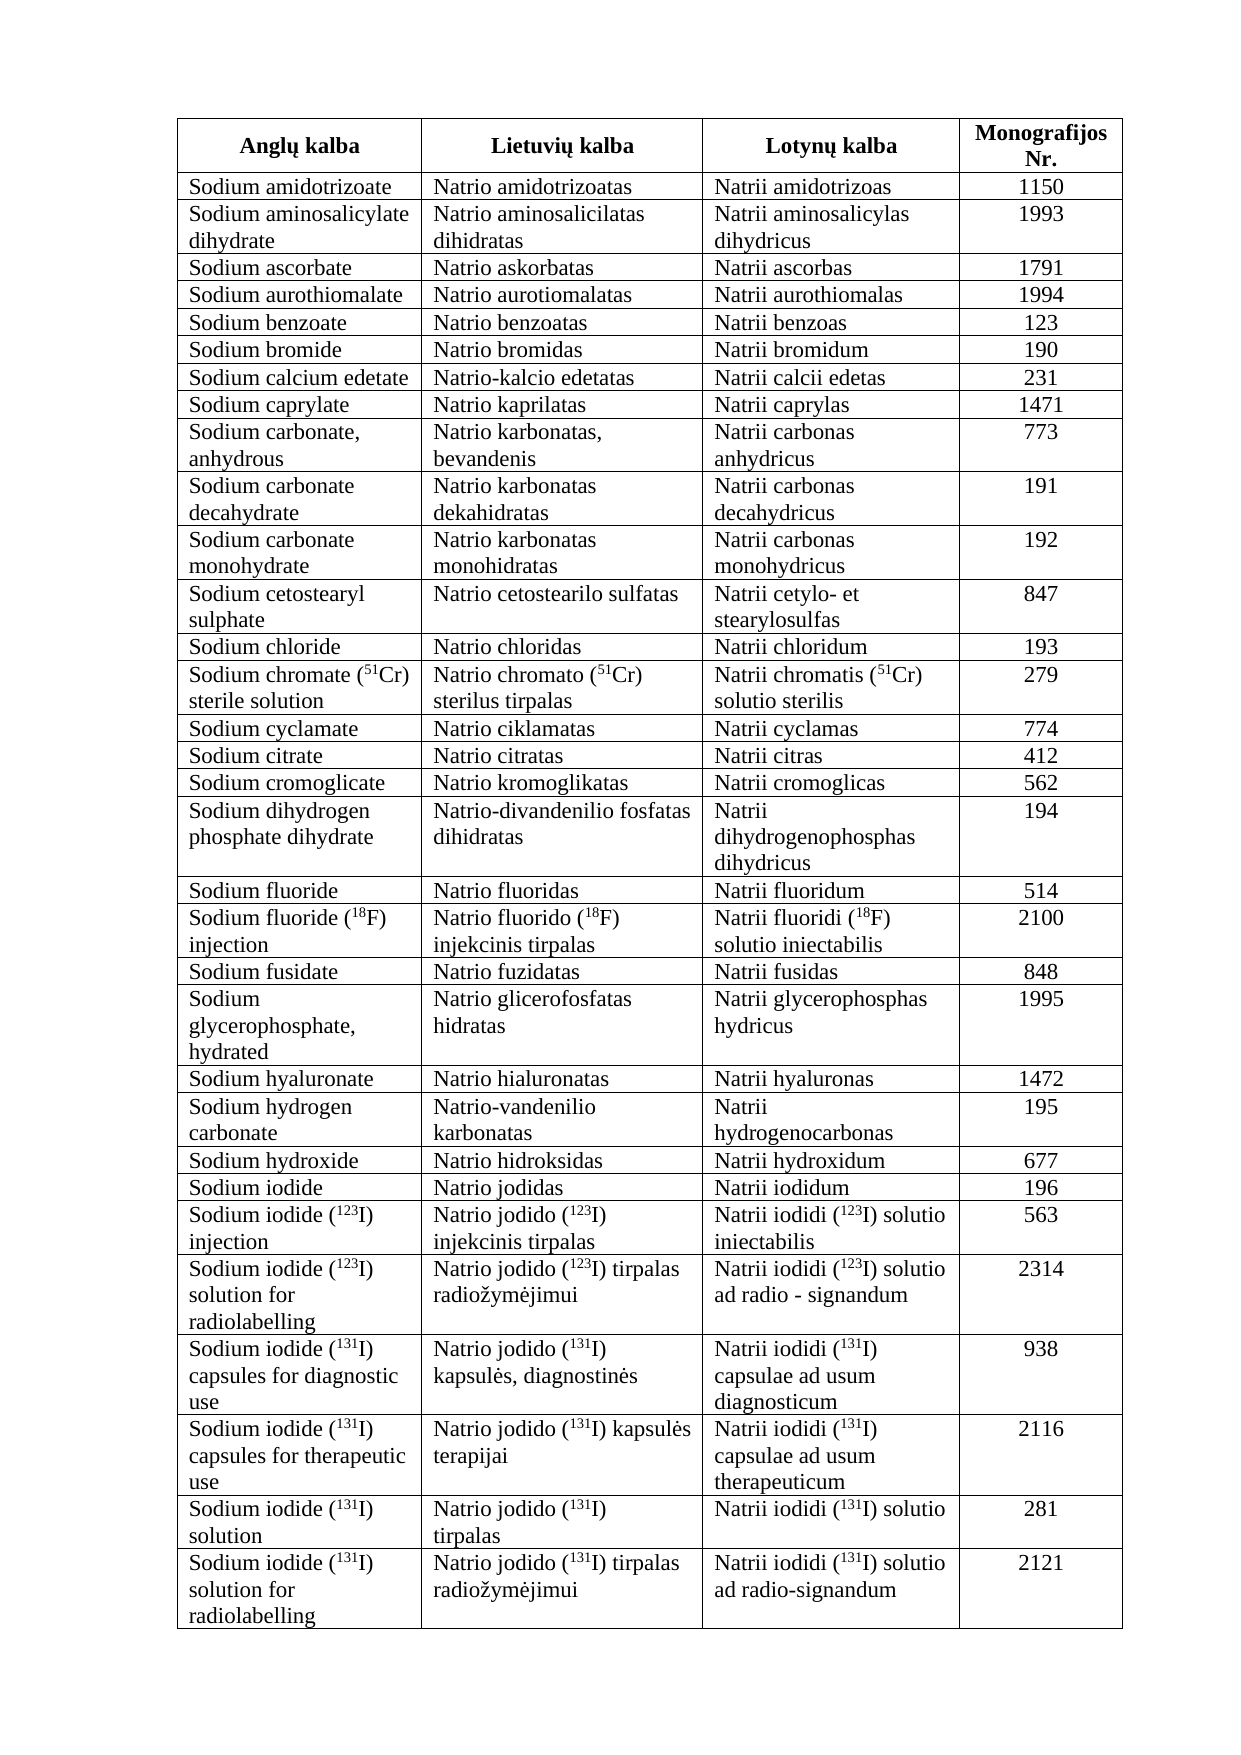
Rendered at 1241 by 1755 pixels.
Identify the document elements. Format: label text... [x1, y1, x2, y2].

table_cell Sodium iodide (123I) injection [178, 1201, 421, 1254]
table_cell Sodium iodide (131I) capsules for diagnostic use [178, 1335, 421, 1414]
table_cell Natrio hialuronatas [422, 1066, 702, 1092]
table_cell Natrii cetylo- et stearylosulfas [703, 580, 959, 632]
table_cell Natrio aminosalicilatas dihidratas [422, 200, 702, 253]
table_cell Sodium glycerophosphate, hydrated [178, 985, 421, 1064]
table_cell 848 [960, 958, 1122, 984]
table_cell 1472 [960, 1066, 1122, 1092]
table_cell Natrii caprylas [703, 391, 959, 417]
table_cell 774 [960, 715, 1122, 741]
table_cell Sodium citrate [178, 742, 421, 768]
table_cell Natrii iodidi (131I) capsulae ad usum diagnosticum [703, 1335, 959, 1414]
table_cell 281 [960, 1496, 1122, 1548]
table_cell Sodium fusidate [178, 958, 421, 984]
table_cell Natrio askorbatas [422, 254, 702, 280]
table_cell Natrii chromatis (51Cr) solutio sterilis [703, 661, 959, 713]
table_cell 1150 [960, 173, 1122, 199]
table_cell Sodium carbonate decahydrate [178, 472, 421, 525]
table_cell Natrio ciklamatas [422, 715, 702, 741]
table_cell Natrii bromidum [703, 336, 959, 363]
table_cell Natrii aminosalicylas dihydricus [703, 200, 959, 253]
table_cell Natrio jodido (131I) tirpalas radiožymėjimui [422, 1549, 702, 1628]
table_cell Natrio-kalcio edetatas [422, 364, 702, 390]
table_cell Sodium iodide (131I) solution for radiolabelling [178, 1549, 421, 1628]
table_cell Natrii aurothiomalas [703, 281, 959, 308]
table_cell Sodium caprylate [178, 391, 421, 417]
table_cell Natrii carbonas monohydricus [703, 526, 959, 579]
table_cell Sodium iodide (123I) solution for radiolabelling [178, 1255, 421, 1334]
table_cell Natrii cromoglicas [703, 769, 959, 796]
table_cell Natrii fluoridi (18F) solutio iniectabilis [703, 904, 959, 957]
table_cell Natrii calcii edetas [703, 364, 959, 390]
table_cell 2121 [960, 1549, 1122, 1628]
table_cell Natrio karbonatas monohidratas [422, 526, 702, 579]
table_cell Natrii glycerophosphas hydricus [703, 985, 959, 1064]
table_cell Natrio amidotrizoatas [422, 173, 702, 199]
table_cell 2314 [960, 1255, 1122, 1334]
table_cell 773 [960, 419, 1122, 471]
table_cell Natrio kaprilatas [422, 391, 702, 417]
table_cell 1471 [960, 391, 1122, 417]
table_cell Natrio-vandenilio karbonatas [422, 1093, 702, 1146]
table_cell Natrio karbonatas, bevandenis [422, 419, 702, 471]
table_cell Natrio chromato (51Cr) sterilus tirpalas [422, 661, 702, 713]
table_cell 562 [960, 769, 1122, 796]
table_cell Sodium hyaluronate [178, 1066, 421, 1092]
table_cell Natrii iodidi (131I) solutio ad radio-signandum [703, 1549, 959, 1628]
table_cell Sodium fluoride [178, 877, 421, 903]
table_cell 1994 [960, 281, 1122, 308]
table_cell 1791 [960, 254, 1122, 280]
table_cell Natrii ascorbas [703, 254, 959, 280]
table_header Lotynų kalba [703, 119, 959, 172]
table_cell 1993 [960, 200, 1122, 253]
table_cell Natrio karbonatas dekahidratas [422, 472, 702, 525]
table_cell Natrii fusidas [703, 958, 959, 984]
table_cell Natrii iodidi (131I) capsulae ad usum therapeuticum [703, 1415, 959, 1494]
table_cell Natrio bromidas [422, 336, 702, 363]
table_cell 196 [960, 1174, 1122, 1200]
table_cell Sodium carbonate monohydrate [178, 526, 421, 579]
table_cell 677 [960, 1147, 1122, 1173]
table_cell Sodium cyclamate [178, 715, 421, 741]
table_cell Sodium ascorbate [178, 254, 421, 280]
table_cell Natrii iodidi (123I) solutio iniectabilis [703, 1201, 959, 1254]
table_cell Natrio jodido (123I) tirpalas radiožymėjimui [422, 1255, 702, 1334]
table_cell Sodium iodide (131I) capsules for therapeutic use [178, 1415, 421, 1494]
table_cell Sodium benzoate [178, 309, 421, 335]
table_cell Natrii iodidum [703, 1174, 959, 1200]
table_cell Sodium chromate (51Cr) sterile solution [178, 661, 421, 713]
table_cell Natrii amidotrizoas [703, 173, 959, 199]
table_cell Natrio-divandenilio fosfatas dihidratas [422, 797, 702, 876]
table_cell Sodium iodide [178, 1174, 421, 1200]
table_cell Sodium chloride [178, 634, 421, 660]
table_cell Natrii iodidi (123I) solutio ad radio - signandum [703, 1255, 959, 1334]
table_cell 123 [960, 309, 1122, 335]
table_cell Sodium hydrogen carbonate [178, 1093, 421, 1146]
table_cell 1995 [960, 985, 1122, 1064]
table_cell Natrio aurotiomalatas [422, 281, 702, 308]
table_cell Natrio hidroksidas [422, 1147, 702, 1173]
table_cell 192 [960, 526, 1122, 579]
table_cell Sodium carbonate, anhydrous [178, 419, 421, 471]
table_cell Sodium dihydrogen phosphate dihydrate [178, 797, 421, 876]
table_cell Natrii cyclamas [703, 715, 959, 741]
table_cell Sodium aminosalicylate dihydrate [178, 200, 421, 253]
table_cell Natrio jodido (131I) kapsulės, diagnostinės [422, 1335, 702, 1414]
table_cell Sodium hydroxide [178, 1147, 421, 1173]
table_cell 193 [960, 634, 1122, 660]
table_cell 190 [960, 336, 1122, 363]
table_cell Natrii hydrogenocarbonas [703, 1093, 959, 1146]
table_cell 563 [960, 1201, 1122, 1254]
table_cell Natrio cetostearilo sulfatas [422, 580, 702, 632]
table_cell Sodium iodide (131I) solution [178, 1496, 421, 1548]
table_cell Natrio kromoglikatas [422, 769, 702, 796]
table_header Anglų kalba [178, 119, 421, 172]
table_cell Natrii fluoridum [703, 877, 959, 903]
table_cell 191 [960, 472, 1122, 525]
table_cell Natrii carbonas decahydricus [703, 472, 959, 525]
table_cell 412 [960, 742, 1122, 768]
table_cell Sodium amidotrizoate [178, 173, 421, 199]
table_cell Natrii dihydrogenophosphas dihydricus [703, 797, 959, 876]
table_cell 279 [960, 661, 1122, 713]
table_cell Sodium cromoglicate [178, 769, 421, 796]
table_cell Natrii carbonas anhydricus [703, 419, 959, 471]
table_cell Natrii citras [703, 742, 959, 768]
table_cell Natrii hyaluronas [703, 1066, 959, 1092]
table_cell 194 [960, 797, 1122, 876]
table_cell Natrio citratas [422, 742, 702, 768]
table_cell 2100 [960, 904, 1122, 957]
table_cell 938 [960, 1335, 1122, 1414]
table_cell Natrio jodido (131I) kapsulės terapijai [422, 1415, 702, 1494]
table_cell Natrio chloridas [422, 634, 702, 660]
table_cell Natrio fluoridas [422, 877, 702, 903]
table_cell Natrio jodidas [422, 1174, 702, 1200]
table_cell Natrii chloridum [703, 634, 959, 660]
table_cell Sodium calcium edetate [178, 364, 421, 390]
table_cell Natrii benzoas [703, 309, 959, 335]
table_cell Natrio glicerofosfatas hidratas [422, 985, 702, 1064]
table_cell Natrio fuzidatas [422, 958, 702, 984]
table_cell Natrii hydroxidum [703, 1147, 959, 1173]
table_cell Natrio benzoatas [422, 309, 702, 335]
table_cell 231 [960, 364, 1122, 390]
table_cell Sodium fluoride (18F) injection [178, 904, 421, 957]
table_cell 195 [960, 1093, 1122, 1146]
table_header Lietuvių kalba [422, 119, 702, 172]
table_cell Natrio fluorido (18F) injekcinis tirpalas [422, 904, 702, 957]
table_cell Sodium aurothiomalate [178, 281, 421, 308]
table_cell Natrii iodidi (131I) solutio [703, 1496, 959, 1548]
table_cell 514 [960, 877, 1122, 903]
table_cell 2116 [960, 1415, 1122, 1494]
table_cell Sodium bromide [178, 336, 421, 363]
table_cell Natrio jodido (131I) tirpalas [422, 1496, 702, 1548]
table_cell 847 [960, 580, 1122, 632]
table_cell Sodium cetostearyl sulphate [178, 580, 421, 632]
table_header Monografijos Nr. [960, 119, 1122, 172]
table_cell Natrio jodido (123I) injekcinis tirpalas [422, 1201, 702, 1254]
